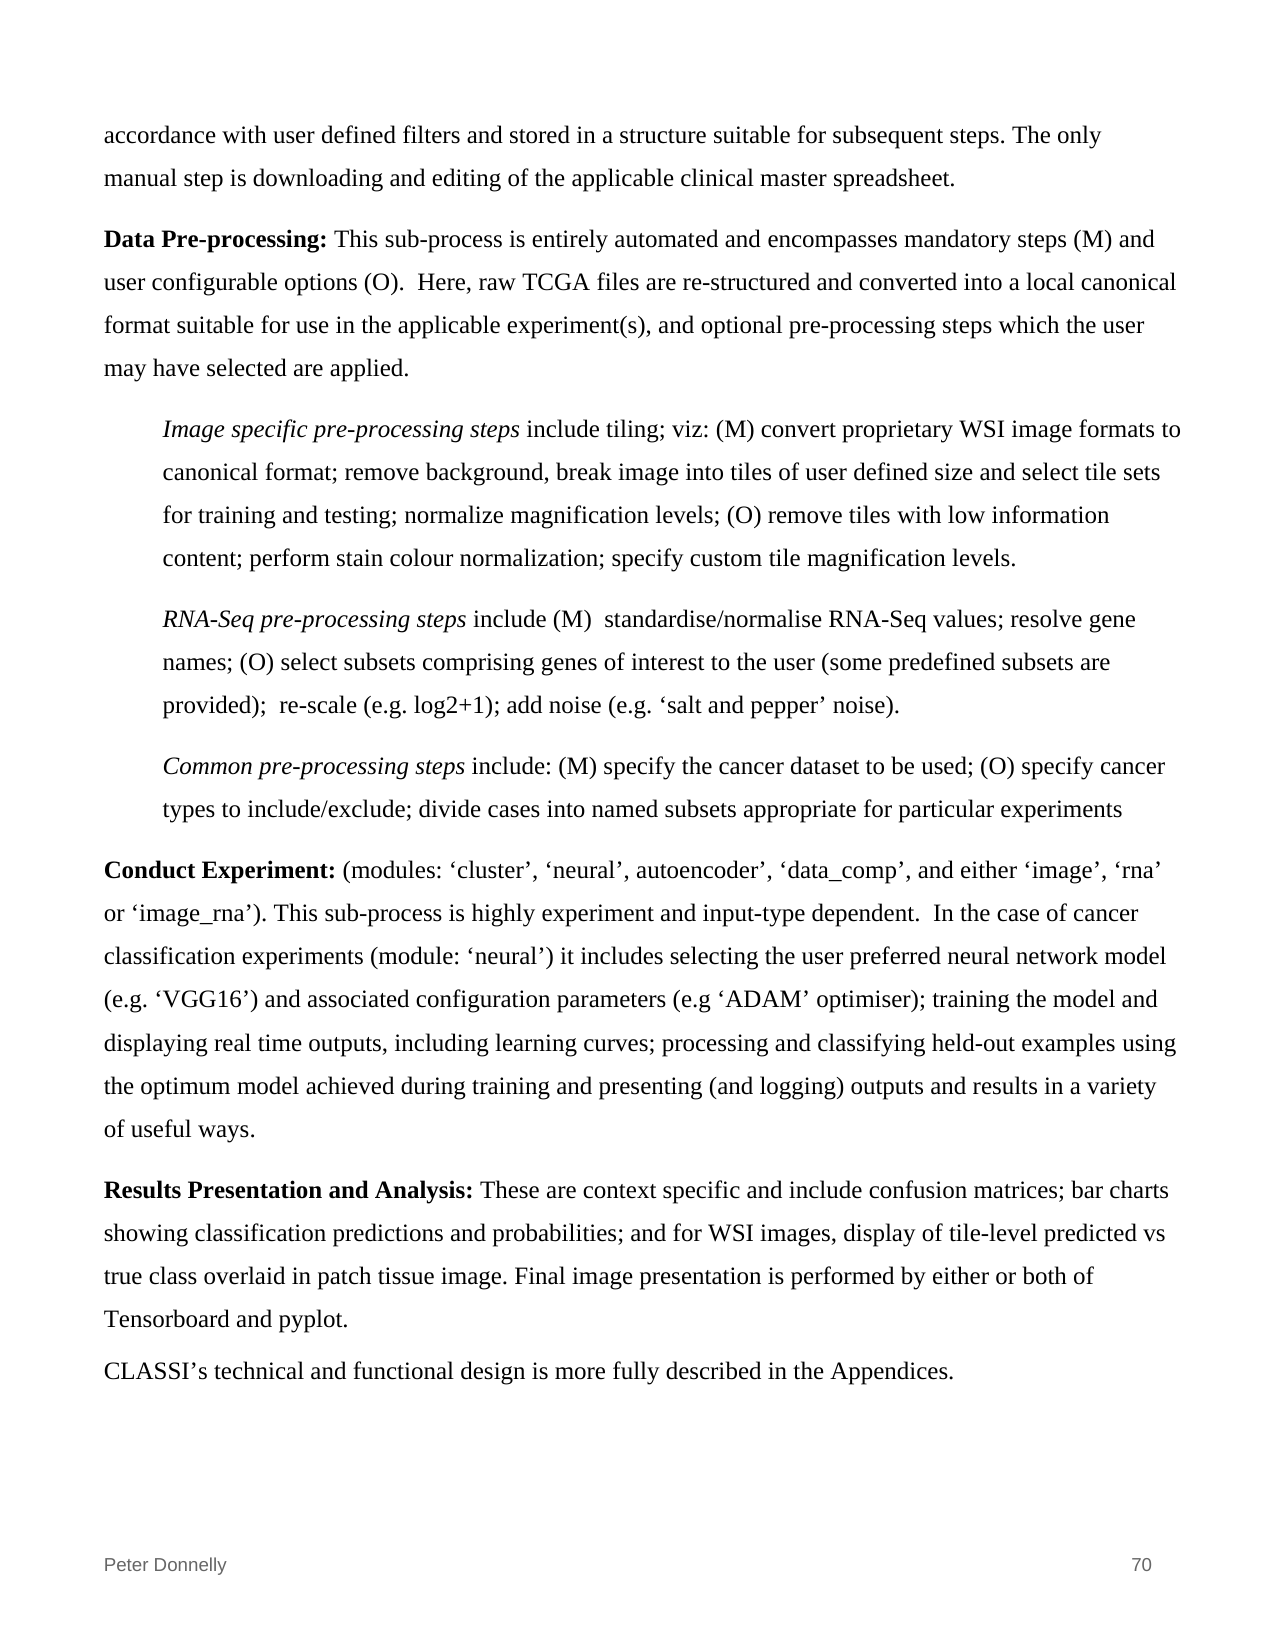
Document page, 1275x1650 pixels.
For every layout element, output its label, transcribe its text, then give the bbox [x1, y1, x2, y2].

text Data Pre-processing: This sub-process is entirely automated and encompasses mandatory steps (M) and user configurable options (O). Here, raw TCGA files are re-structured and converted into a local canonical format suitable for use in the applicable experiment(s), and optional pre-processing steps which the user may have selected are applied. [103, 224, 1181, 382]
text CLASSI’s technical and functional design is more fully described in the Appendices. [103, 1356, 1181, 1385]
text Common pre-processing steps include: (M) specify the cancer dataset to be used; (O) specify cancer types to include/exclude; divide cases into named subsets appropriate for particular experiments [162, 751, 1181, 823]
text accordance with user defined filters and stored in a structure suitable for subsequent steps. The only manual step is downloading and editing of the applicable clinical master spreadsheet. [103, 120, 1181, 192]
text Conduct Experiment: (modules: ‘cluster’, ‘neural’, autoencoder’, ‘data_comp’, and either ‘image’, ‘rna’ or ‘image_rna’). This sub-process is highly experiment and input-type dependent. In the case of cancer classification experiments (module: ‘neural’) it includes selecting the user preferred neural network model (e.g. ‘VGG16’) and associated configuration parameters (e.g ‘ADAM’ optimiser); training the model and displaying real time outputs, including learning curves; processing and classifying held-out examples using the optimum model achieved during training and presenting (and logging) outputs and results in a variety of useful ways. [103, 855, 1181, 1143]
text Image specific pre-processing steps include tiling; viz: (M) convert proprietary WSI image formats to canonical format; remove background, break image into tiles of user defined size and select tile sets for training and testing; normalize magnification levels; (O) remove tiles with low information content; perform stain colour normalization; specify custom tile magnification levels. [162, 414, 1181, 572]
text Results Presentation and Analysis: These are context specific and include confusion matrices; bar charts showing classification predictions and probabilities; and for WSI images, display of tile-level predicted vs true class overlaid in patch tissue image. Final image presentation is performed by either or both of Tensorboard and pyplot. [103, 1175, 1181, 1333]
text RNA-Seq pre-processing steps include (M) standardise/normalise RNA-Seq values; resolve gene names; (O) select subsets comprising genes of interest to the user (some predefined subsets are provided); re-scale (e.g. log2+1); add noise (e.g. ‘salt and pepper’ noise). [162, 604, 1181, 719]
